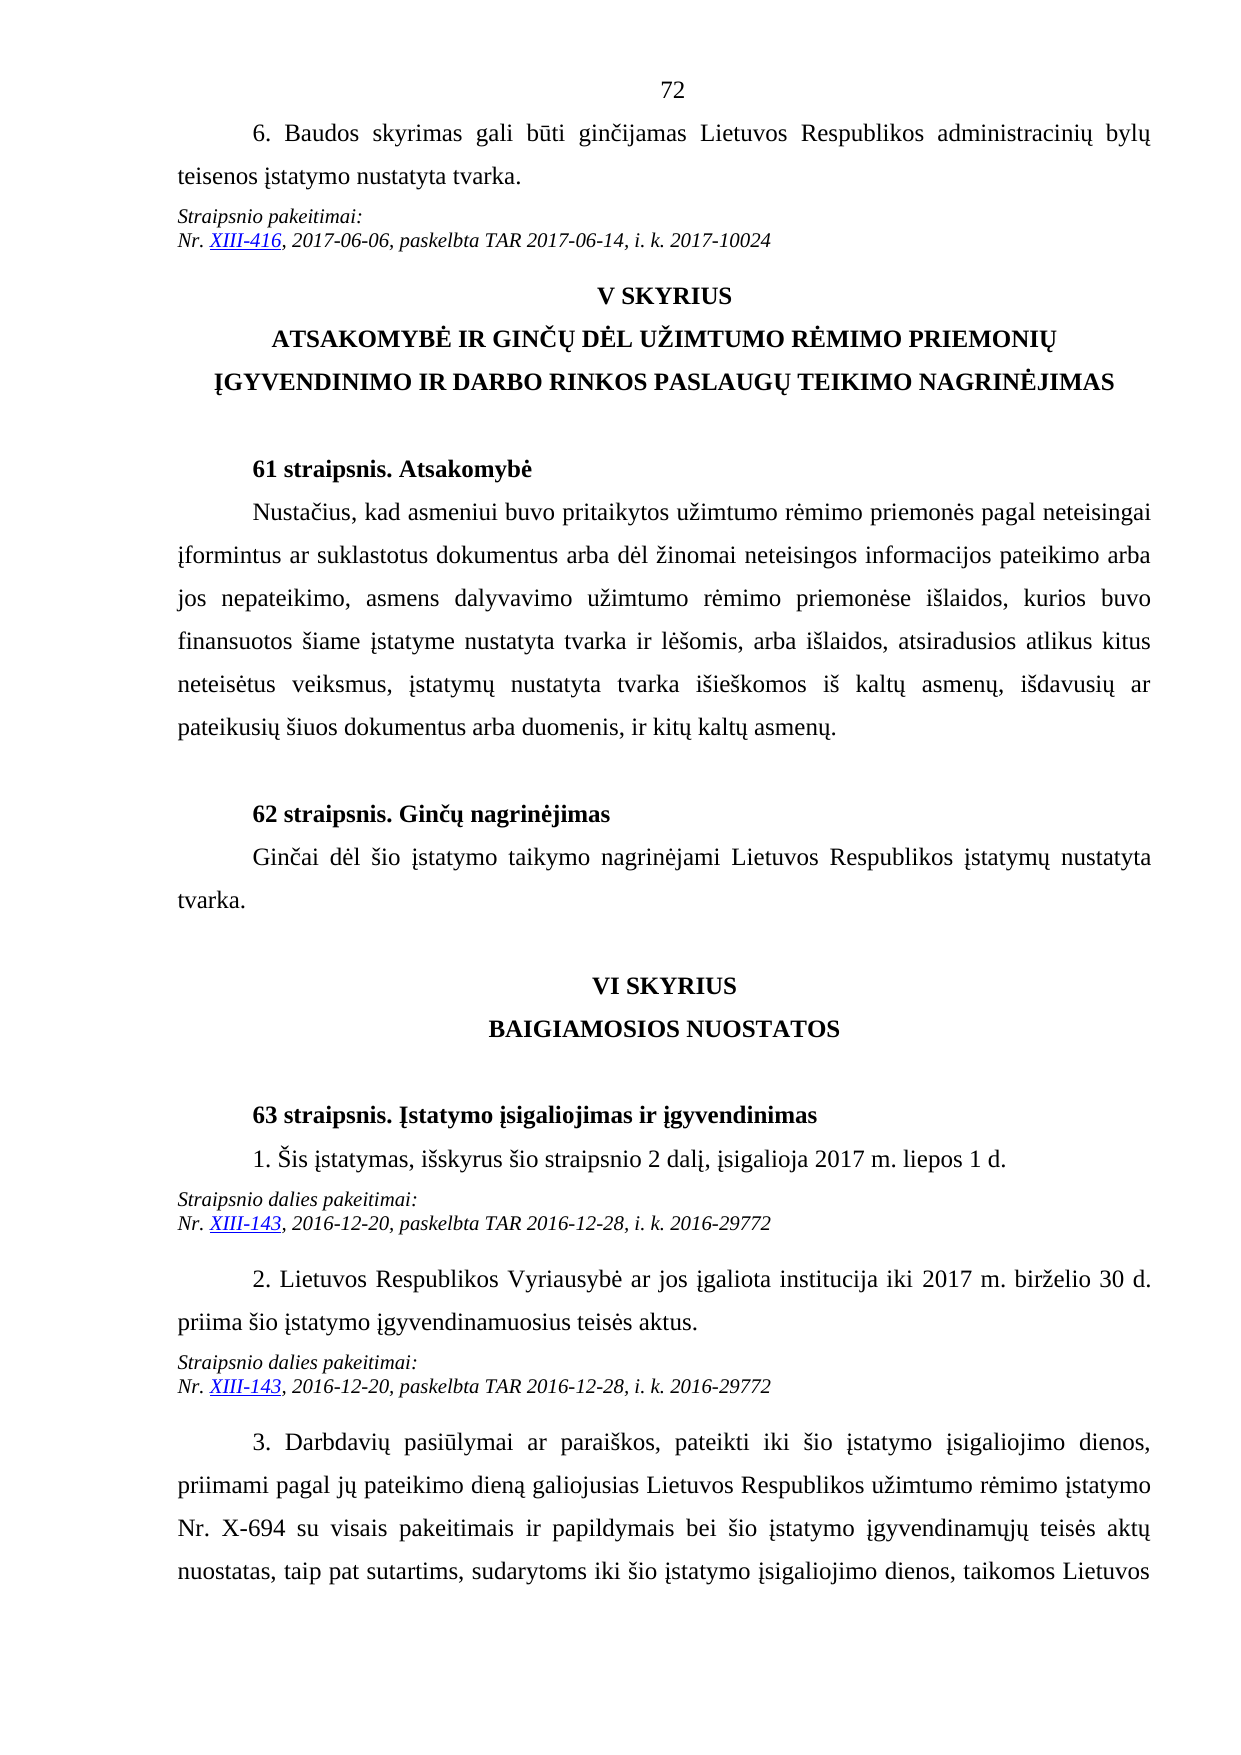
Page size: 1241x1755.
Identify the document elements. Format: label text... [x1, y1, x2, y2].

text 2. Lietuvos Respublikos Vyriausybė ar jos įgaliota institucija iki 2017 m. birželio 30 d. priima šio įstatymo įgyvendinamuosius teisės aktus. [177, 1264, 1152, 1336]
text VI SKYRIUS [177, 971, 1152, 1000]
text V SKYRIUS [177, 281, 1152, 310]
text 3. Darbdavių pasiūlymai ar paraiškos, pateikti iki šio įstatymo įsigaliojimo dienos, priimami pagal jų pateikimo dieną galiojusias Lietuvos Respublikos užimtumo rėmimo įstatymo Nr. X-694 su visais pakeitimais ir papildymais bei šio įstatymo įgyvendinamųjų teisės aktų nuostatas, taip pat sutartims, sudarytoms iki šio įstatymo įsigaliojimo dienos, taikomos Lietuvos [177, 1427, 1152, 1585]
text Nr. XIII-416, 2017-06-06, paskelbta TAR 2017-06-14, i. k. 2017-10024 [177, 228, 1152, 252]
text Ginčai dėl šio įstatymo taikymo nagrinėjami Lietuvos Respublikos įstatymų nustatyta tvarka. [177, 842, 1152, 914]
text Nr. XIII-143, 2016-12-20, paskelbta TAR 2016-12-28, i. k. 2016-29772 [177, 1374, 1152, 1398]
text Nustačius, kad asmeniui buvo pritaikytos užimtumo rėmimo priemonės pagal neteisingai įformintus ar suklastotus dokumentus arba dėl žinomai neteisingos informacijos pateikimo arba jos nepateikimo, asmens dalyvavimo užimtumo rėmimo priemonėse išlaidos, kurios buvo finansuotos šiame įstatyme nustatyta tvarka ir lėšomis, arba išlaidos, atsiradusios atlikus kitus neteisėtus veiksmus, įstatymų nustatyta tvarka išieškomos iš kaltų asmenų, išdavusių ar pateikusių šiuos dokumentus arba duomenis, ir kitų kaltų asmenų. [177, 497, 1152, 741]
text Straipsnio dalies pakeitimai: [177, 1187, 1152, 1211]
text ATSAKOMYBĖ IR GINČŲ DĖL UŽIMTUMO RĖMIMO PRIEMONIŲ ĮGYVENDINIMO IR DARBO RINKOS PASLAUGŲ TEIKIMO NAGRINĖJIMAS [177, 324, 1152, 396]
text 63 straipsnis. Įstatymo įsigaliojimas ir įgyvendinimas [177, 1101, 1152, 1129]
text BAIGIAMOSIOS NUOSTATOS [177, 1014, 1152, 1043]
text 61 straipsnis. Atsakomybė [177, 454, 1152, 482]
text Straipsnio dalies pakeitimai: [177, 1350, 1152, 1374]
text 62 straipsnis. Ginčų nagrinėjimas [177, 799, 1152, 827]
text 6. Baudos skyrimas gali būti ginčijamas Lietuvos Respublikos administracinių bylų teisenos įstatymo nustatyta tvarka. [177, 118, 1152, 190]
text 1. Šis įstatymas, išskyrus šio straipsnio 2 dalį, įsigalioja 2017 m. liepos 1 d. [177, 1144, 1152, 1172]
text Straipsnio pakeitimai: [177, 204, 1152, 228]
text Nr. XIII-143, 2016-12-20, paskelbta TAR 2016-12-28, i. k. 2016-29772 [177, 1211, 1152, 1235]
